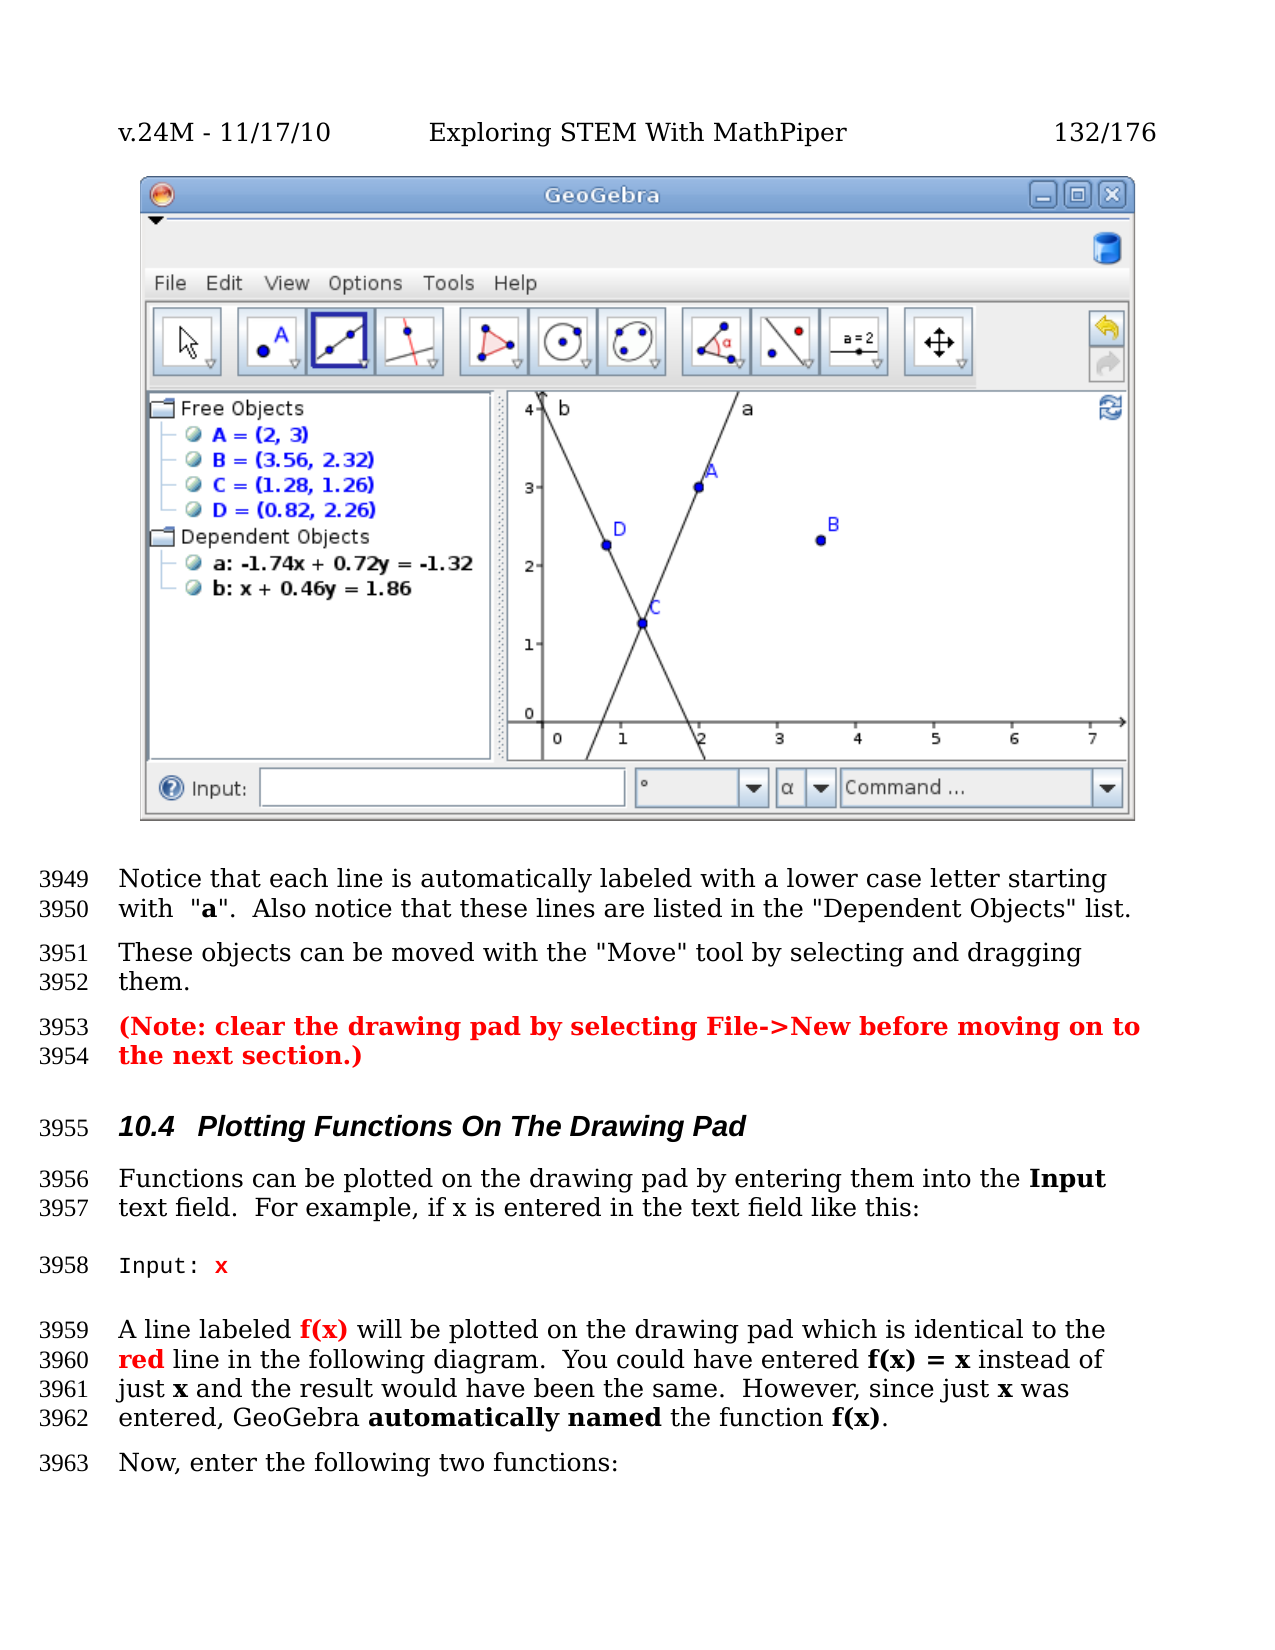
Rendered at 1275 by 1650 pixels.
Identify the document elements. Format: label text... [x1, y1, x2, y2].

text Input: x [118, 1254, 1157, 1280]
text Now, enter the following two functions: [118, 1448, 1157, 1477]
text These objects can be moved with the "Move" tool by selecting and dragging them. [118, 938, 1157, 997]
text Functions can be plotted on the drawing pad by entering them into the Input text field. For example, if x is entered in the text field like this: [118, 1164, 1157, 1222]
subtitle Plotting Functions On The Drawing Pad [118, 1109, 1157, 1143]
text (Note: clear the drawing pad by selecting File->New before moving on to the next section.) [118, 1012, 1157, 1070]
text A line labeled f(x) will be plotted on the drawing pad which is identical to the red line in the following diagram. You could have entered f(x) = x instead of just x and the result would have been the same. However, since just x was entered, GeoGebra automatically named the function f(x). [118, 1315, 1157, 1433]
picture [140, 176, 1136, 821]
text Notice that each line is automatically labeled with a lower case letter starting with "a". Also notice that these lines are listed in the "Dependent Objects" list. [118, 865, 1157, 923]
